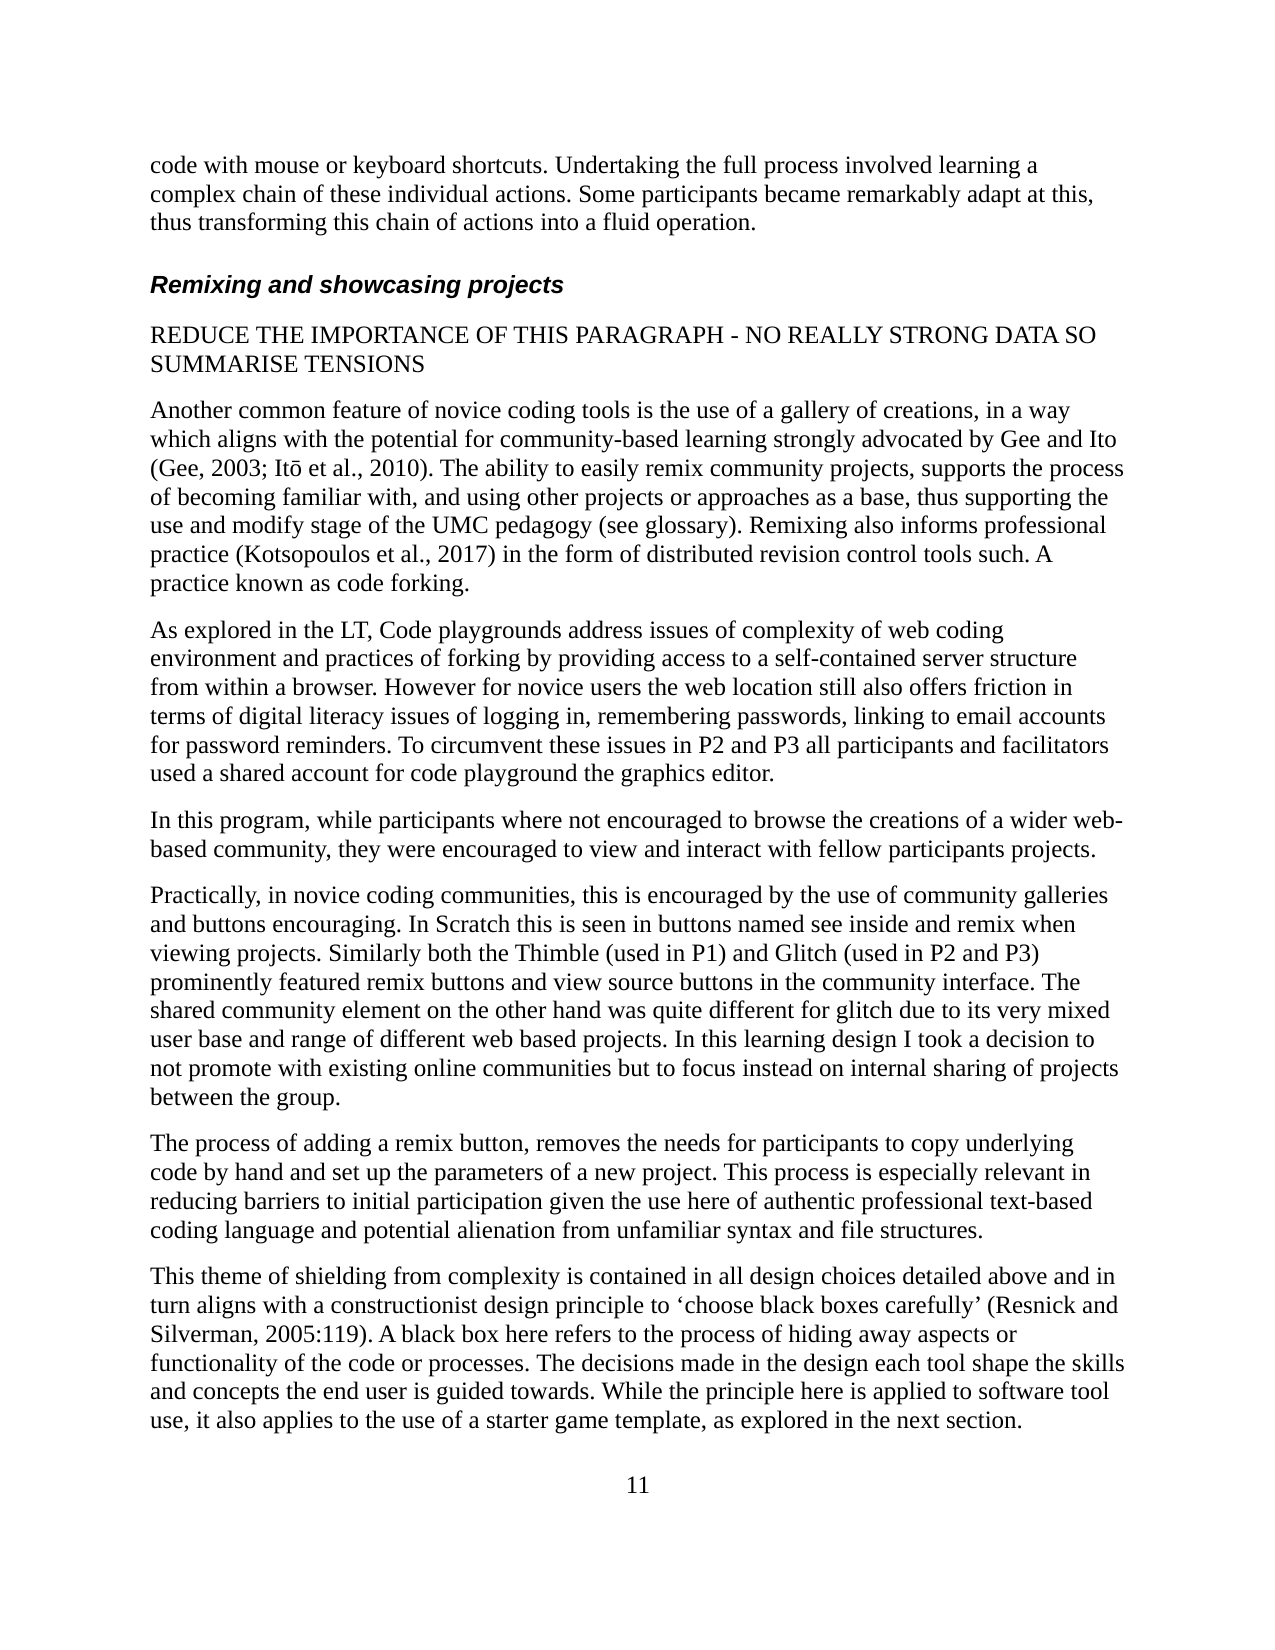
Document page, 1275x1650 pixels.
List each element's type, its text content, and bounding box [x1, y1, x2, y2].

text This theme of shielding from complexity is contained in all design choices detailed above and in turn aligns with a constructionist design principle to ‘choose black boxes carefully’ (Resnick and Silverman, 2005:119). A black box here refers to the process of hiding away aspects or functionality of the code or processes. The decisions made in the design each tool shape the skills and concepts the end user is guided towards. While the principle here is applied to software tool use, it also applies to the use of a starter game template, as explored in the next section. [150, 1261, 1125, 1434]
subtitle Remixing and showcasing projects [150, 270, 1125, 299]
text Another common feature of novice coding tools is the use of a gallery of creations, in a way which aligns with the potential for community-based learning strongly advocated by Gee and Ito (Gee, 2003; Itō et al., 2010). The ability to easily remix community projects, supports the process of becoming familiar with, and using other projects or approaches as a base, thus supporting the use and modify stage of the UMC pedagogy (see glossary). Remixing also informs professional practice (Kotsopoulos et al., 2017) in the form of distributed revision control tools such. A practice known as code forking. [150, 396, 1125, 597]
text In this program, while participants where not encouraged to browse the creations of a wider web-based community, they were encouraged to view and interact with fellow participants projects. [150, 805, 1125, 863]
text code with mouse or keyboard shortcuts. Undertaking the full process involved learning a complex chain of these individual actions. Some participants became remarkably adapt at this, thus transforming this chain of actions into a fluid operation. [150, 150, 1125, 236]
text The process of adding a remix button, removes the needs for participants to copy underlying code by hand and set up the parameters of a new project. This process is especially relevant in reducing barriers to initial participation given the use here of authentic professional text-based coding language and potential alienation from unfamiliar syntax and file structures. [150, 1128, 1125, 1243]
text REDUCE THE IMPORTANCE OF THIS PARAGRAPH - NO REALLY STRONG DATA SO SUMMARISE TENSIONS [150, 320, 1125, 378]
text As explored in the LT, Code playgrounds address issues of complexity of web coding environment and practices of forking by providing access to a self-contained server structure from within a browser. However for novice users the web location still also offers friction in terms of digital literacy issues of logging in, remembering passwords, linking to email accounts for password reminders. To circumvent these issues in P2 and P3 all participants and facilitators used a shared account for code playground the graphics editor. [150, 615, 1125, 787]
text Practically, in novice coding communities, this is encouraged by the use of community galleries and buttons encouraging. In Scratch this is seen in buttons named see inside and remix when viewing projects. Similarly both the Thimble (used in P1) and Glitch (used in P2 and P3) prominently featured remix buttons and view source buttons in the community interface. The shared community element on the other hand was quite different for glitch due to its very mixed user base and range of different web based projects. In this learning design I took a decision to not promote with existing online communities but to focus instead on internal sharing of projects between the group. [150, 881, 1125, 1111]
